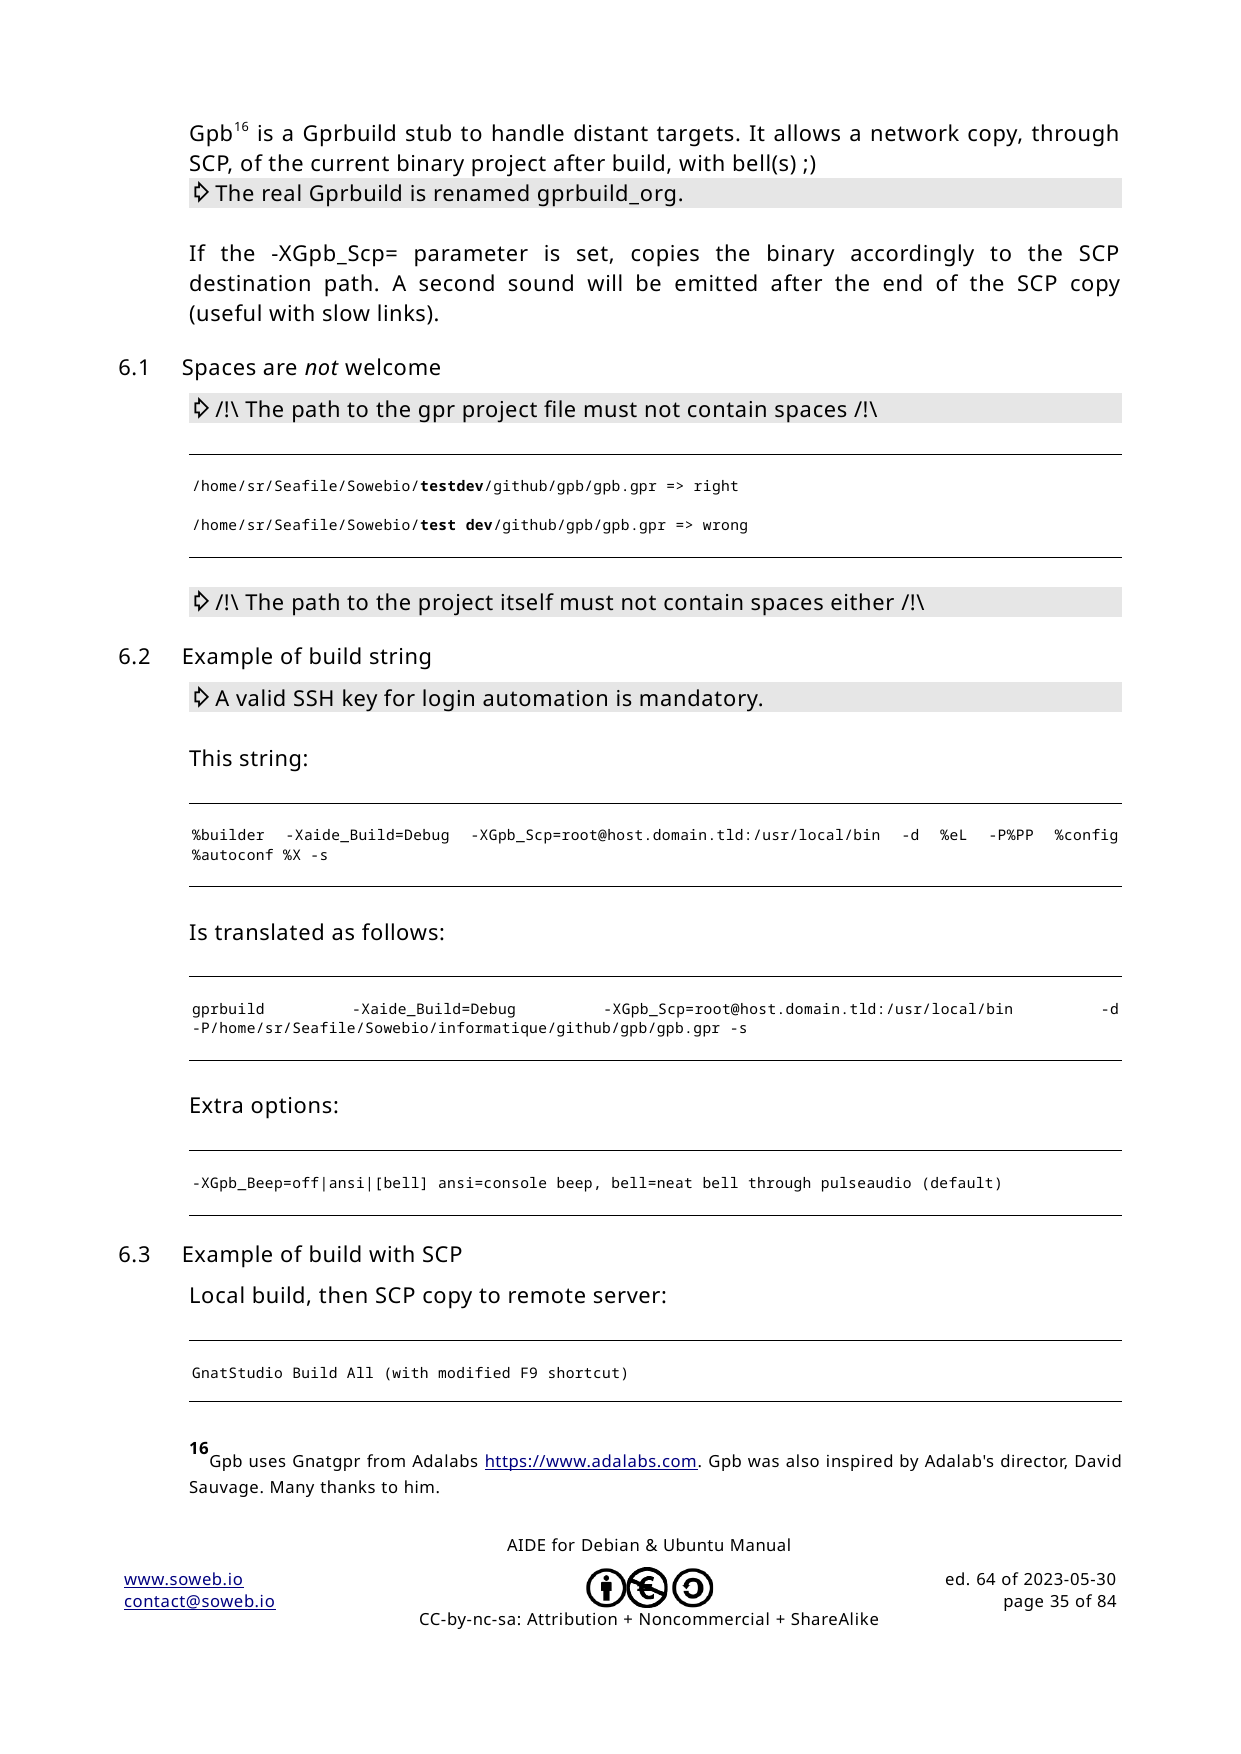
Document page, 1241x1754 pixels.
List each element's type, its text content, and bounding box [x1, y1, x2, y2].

list The real Gprbuild is renamed gprbuild_org. [189, 178, 1122, 208]
list /!\ The path to the project itself must not contain spaces either /!\ [189, 587, 1122, 617]
picture [585, 1567, 668, 1608]
list -XGpb_Beep=off|ansi|[bell] ansi=console beep, bell=neat bell through pulseaudio (default) [189, 1170, 1122, 1215]
list /home/sr/Seafile/Sowebio/testdev/github/gpb/gpb.gpr => right /home/sr/Seafile/Sowebio/test dev/github/gpb/gpb.gpr => wrong [189, 455, 1122, 557]
subtitle Spaces are not welcome [118, 352, 1122, 382]
list GnatStudio Build All (with modified F9 shortcut) [189, 1341, 1122, 1382]
subtitle Example of build string [118, 641, 1122, 671]
text Is translated as follows: [189, 916, 1122, 946]
text This string: [189, 742, 1122, 772]
list %builder -Xaide_Build=Debug -XGpb_Scp=root@host.domain.tld:/usr/local/bin -d %eL -P%PP %config %autoconf %X -s [189, 804, 1122, 886]
text Extra options: [189, 1090, 1122, 1120]
text If the -XGpb_Scp= parameter is set, copies the binary accordingly to the SCP destination path. A second sound will be emitted after the end of the SCP copy (useful with slow links). [189, 238, 1122, 328]
subtitle Example of build with SCP [118, 1238, 1122, 1268]
text Gpb uses Gnatgpr from Adalabs https://www.adalabs.com. Gpb was also inspired by Adalab's director, David Sauvage. Many thanks to him. [189, 1437, 1122, 1499]
list /!\ The path to the gpr project file must not contain spaces /!\ [189, 393, 1122, 423]
list gprbuild -Xaide_Build=Debug -XGpb_Scp=root@host.domain.tld:/usr/local/bin -d -P/home/sr/Seafile/Sowebio/informatique/github/gpb/gpb.gpr -s [189, 977, 1122, 1060]
list A valid SSH key for login automation is mandatory. [189, 682, 1122, 712]
text Local build, then SCP copy to remote server: [189, 1280, 1122, 1310]
picture [672, 1567, 714, 1608]
text Gpb is a Gprbuild stub to handle distant targets. It allows a network copy, through SCP, of the current binary project after build, with bell(s) ;) [189, 118, 1122, 178]
